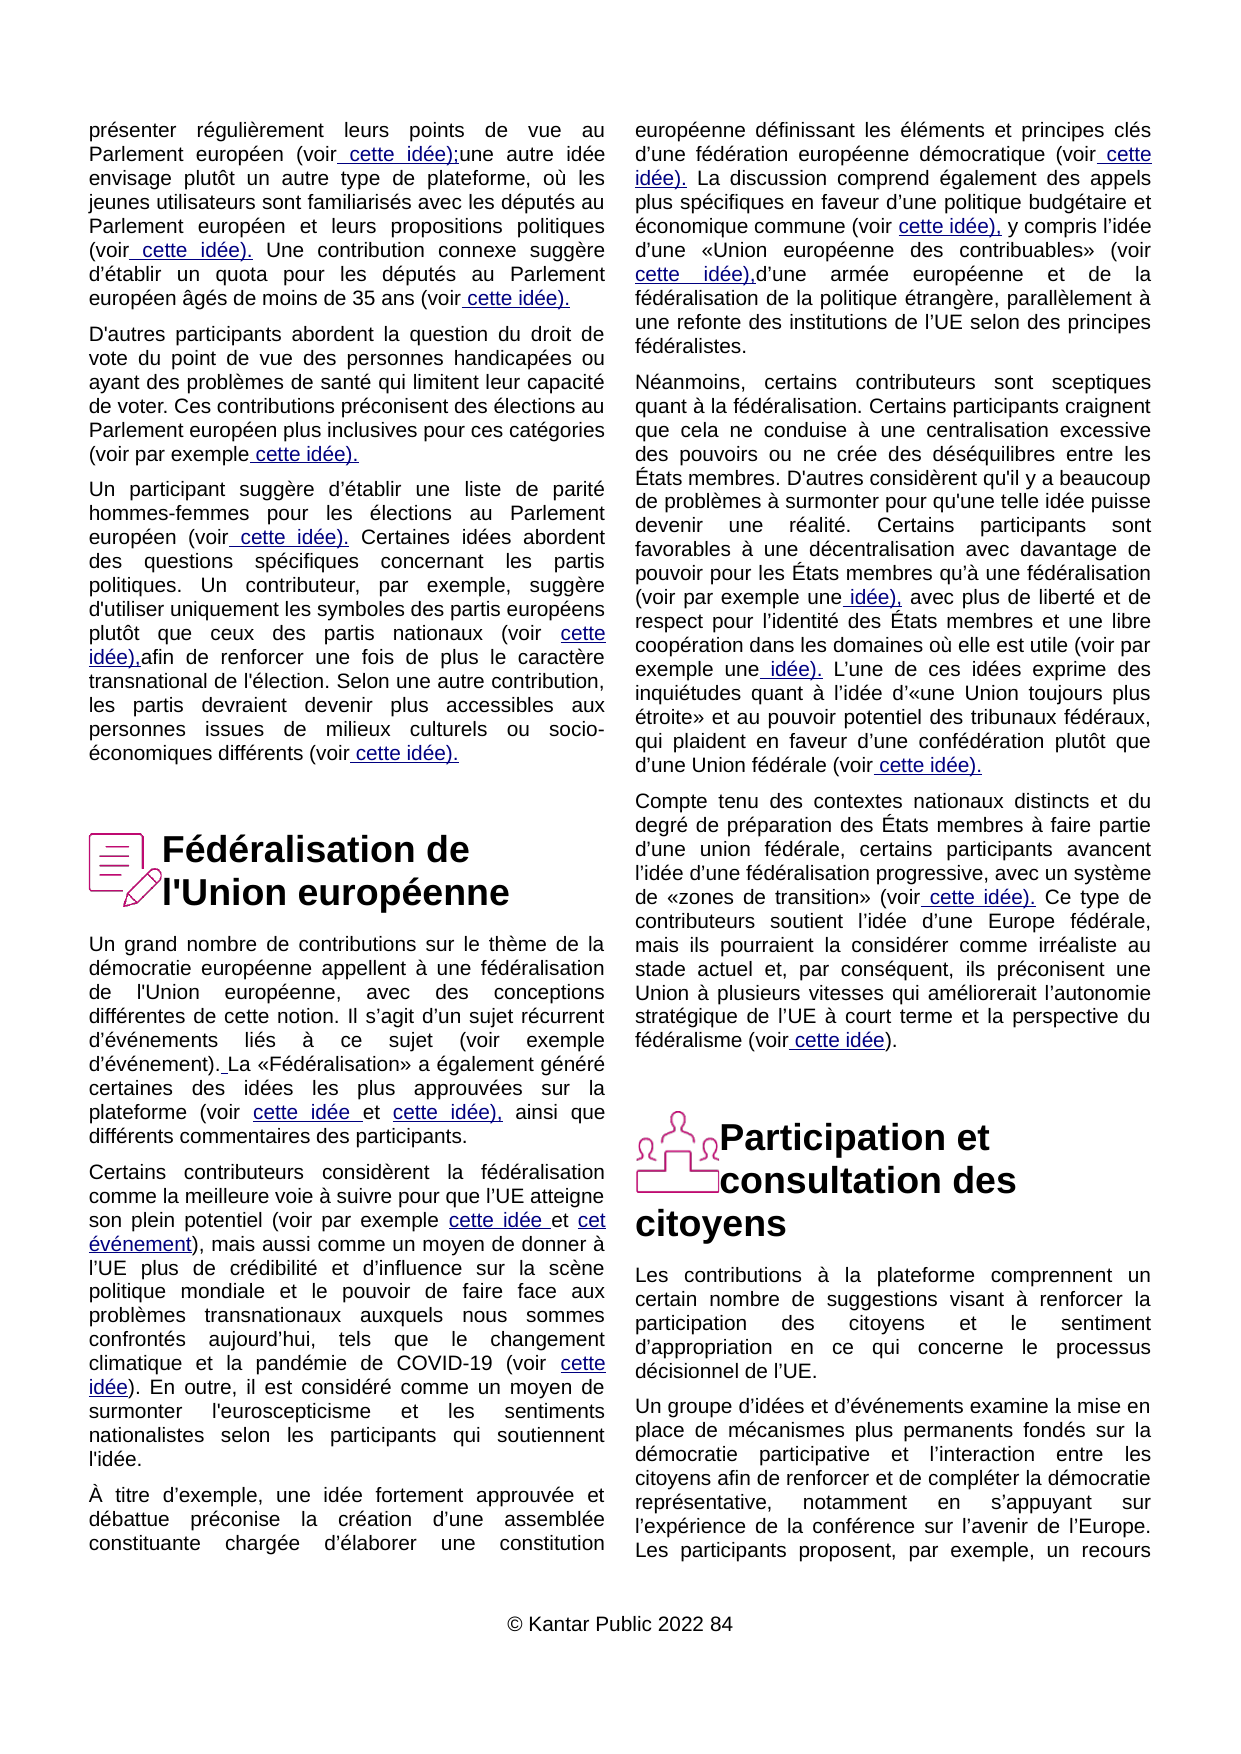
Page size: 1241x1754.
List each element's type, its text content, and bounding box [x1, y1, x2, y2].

picture [636, 1111, 720, 1193]
text Compte tenu des contextes nationaux distincts et du degré de préparation des États membres à faire partie d’une union fédérale, certains participants avancent l’idée d’une fédéralisation progressive, avec un système de «zones de transition» (voir cette idée). Ce type de contributeurs soutient l’idée d’une Europe fédérale, mais ils pourraient la considérer comme irréaliste au stade actuel et, par conséquent, ils préconisent une Union à plusieurs vitesses qui améliorerait l’autonomie stratégique de l’UE à court terme et la perspective du fédéralisme (voir cette idée). [635, 789, 1152, 1052]
text Les contributions à la plateforme comprennent un certain nombre de suggestions visant à renforcer la participation des citoyens et le sentiment d’appropriation en ce qui concerne le processus décisionnel de l’UE. [635, 1263, 1152, 1382]
text Un grand nombre de contributions sur le thème de la démocratie européenne appellent à une fédéralisation de l'Union européenne, avec des conceptions différentes de cette notion. Il s’agit d’un sujet récurrent d’événements liés à ce sujet (voir exemple d’événement). La «Fédéralisation» a également généré certaines des idées les plus approuvées sur la plateforme (voir cette idée et cette idée), ainsi que différents commentaires des participants. [88, 932, 605, 1148]
subtitle Participation et consultation des citoyens [635, 1193, 1152, 1244]
text Néanmoins, certains contributeurs sont sceptiques quant à la fédéralisation. Certains participants craignent que cela ne conduise à une centralisation excessive des pouvoirs ou ne crée des déséquilibres entre les États membres. D'autres considèrent qu'il y a beaucoup de problèmes à surmonter pour qu'une telle idée puisse devenir une réalité. Certains participants sont favorables à une décentralisation avec davantage de pouvoir pour les États membres qu’à une fédéralisation (voir par exemple une idée), avec plus de liberté et de respect pour l’identité des États membres et une libre coopération dans les domaines où elle est utile (voir par exemple une idée). L’une de ces idées exprime des inquiétudes quant à l’idée d’«une Union toujours plus étroite» et au pouvoir potentiel des tribunaux fédéraux, qui plaident en faveur d’une confédération plutôt que d’une Union fédérale (voir cette idée). [635, 369, 1152, 777]
text présenter régulièrement leurs points de vue au Parlement européen (voir cette idée);une autre idée envisage plutôt un autre type de plateforme, où les jeunes utilisateurs sont familiarisés avec les députés au Parlement européen et leurs propositions politiques (voir cette idée). Une contribution connexe suggère d’établir un quota pour les députés au Parlement européen âgés de moins de 35 ans (voir cette idée). [88, 118, 605, 310]
text européenne définissant les éléments et principes clés d’une fédération européenne démocratique (voir cette idée). La discussion comprend également des appels plus spécifiques en faveur d’une politique budgétaire et économique commune (voir cette idée), y compris l’idée d’une «Union européenne des contribuables» (voir cette idée),d’une armée européenne et de la fédéralisation de la politique étrangère, parallèlement à une refonte des institutions de l’UE selon des principes fédéralistes. [635, 118, 1152, 358]
text D'autres participants abordent la question du droit de vote du point de vue des personnes handicapées ou ayant des problèmes de santé qui limitent leur capacité de voter. Ces contributions préconisent des élections au Parlement européen plus inclusives pour ces catégories (voir par exemple cette idée). [88, 322, 605, 465]
picture [88, 833, 162, 907]
text Un participant suggère d’établir une liste de parité hommes-femmes pour les élections au Parlement européen (voir cette idée). Certaines idées abordent des questions spécifiques concernant les partis politiques. Un contributeur, par exemple, suggère d'utiliser uniquement les symboles des partis européens plutôt que ceux des partis nationaux (voir cette idée),afin de renforcer une fois de plus le caractère transnational de l'élection. Selon une autre contribution, les partis devraient devenir plus accessibles aux personnes issues de milieux culturels ou socio-économiques différents (voir cette idée). [88, 477, 605, 765]
text À titre d’exemple, une idée fortement approuvée et débattue préconise la création d’une assemblée constituante chargée d’élaborer une constitution [88, 1483, 605, 1555]
text Certains contributeurs considèrent la fédéralisation comme la meilleure voie à suivre pour que l’UE atteigne son plein potentiel (voir par exemple cette idée et cet événement), mais aussi comme un moyen de donner à l’UE plus de crédibilité et d’influence sur la scène politique mondiale et le pouvoir de faire face aux problèmes transnationaux auxquels nous sommes confrontés aujourd’hui, tels que le changement climatique et la pandémie de COVID-19 (voir cette idée). En outre, il est considéré comme un moyen de surmonter l'euroscepticisme et les sentiments nationalistes selon les participants qui soutiennent l'idée. [88, 1159, 605, 1471]
text Un groupe d’idées et d’événements examine la mise en place de mécanismes plus permanents fondés sur la démocratie participative et l’interaction entre les citoyens afin de renforcer et de compléter la démocratie représentative, notamment en s’appuyant sur l’expérience de la conférence sur l’avenir de l’Europe. Les participants proposent, par exemple, un recours [635, 1394, 1152, 1562]
subtitle Fédéralisation de l'Union européenne [88, 827, 605, 914]
